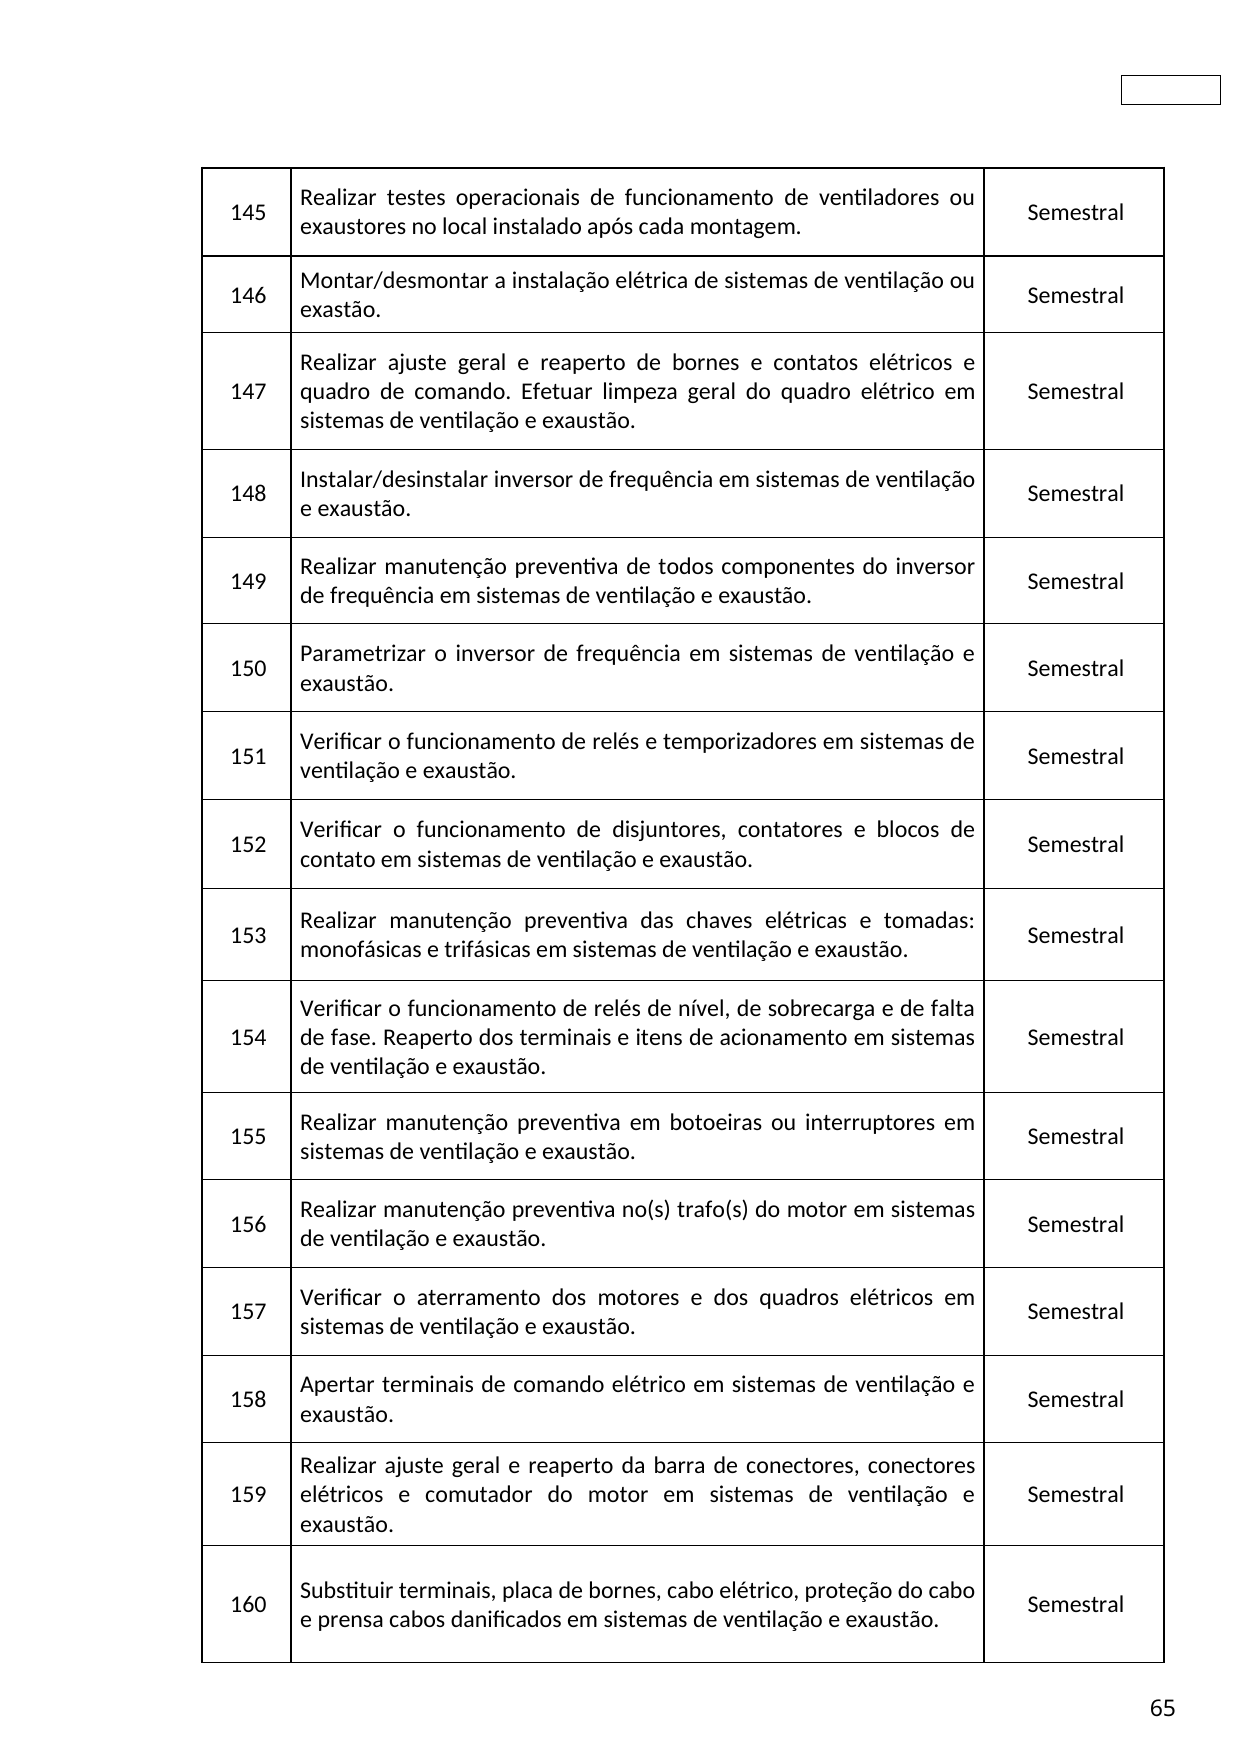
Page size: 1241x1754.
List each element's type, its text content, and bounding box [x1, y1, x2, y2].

table_cell Semestral [985, 712, 1163, 799]
table_cell Semestral [985, 981, 1163, 1092]
table_cell Realizar testes operacionais de funcionamento de ventiladores ou exaustores no local instalado após cada montagem. [292, 169, 983, 255]
table_cell Semestral [985, 1546, 1163, 1662]
table_cell 152 [203, 800, 290, 888]
table_cell 153 [203, 889, 290, 980]
table_cell Semestral [985, 1093, 1163, 1179]
table_cell Semestral [985, 624, 1163, 711]
table_cell Realizar manutenção preventiva no(s) trafo(s) do motor em sistemas de ventilação e exaustão. [292, 1180, 983, 1267]
table_cell 151 [203, 712, 290, 799]
table_cell Semestral [985, 257, 1163, 332]
table_cell 160 [203, 1546, 290, 1662]
table_cell Substituir terminais, placa de bornes, cabo elétrico, proteção do cabo e prensa cabos danificados em sistemas de ventilação e exaustão. [292, 1546, 983, 1662]
table_cell Semestral [985, 889, 1163, 980]
table_cell 159 [203, 1443, 290, 1545]
table_cell 149 [203, 538, 290, 623]
table_cell Semestral [985, 1356, 1163, 1442]
table_cell Realizar ajuste geral e reaperto da barra de conectores, conectores elétricos e comutador do motor em sistemas de ventilação e exaustão. [292, 1443, 983, 1545]
table_cell 154 [203, 981, 290, 1092]
table_cell Realizar manutenção preventiva das chaves elétricas e tomadas: monofásicas e trifásicas em sistemas de ventilação e exaustão. [292, 889, 983, 980]
table_cell Realizar ajuste geral e reaperto de bornes e contatos elétricos e quadro de comando. Efetuar limpeza geral do quadro elétrico em sistemas de ventilação e exaustão. [292, 333, 983, 448]
table_cell Semestral [985, 1180, 1163, 1267]
table_cell Realizar manutenção preventiva em botoeiras ou interruptores em sistemas de ventilação e exaustão. [292, 1093, 983, 1179]
table_cell Instalar/desinstalar inversor de frequência em sistemas de ventilação e exaustão. [292, 450, 983, 537]
table_cell Semestral [985, 538, 1163, 623]
table_cell 147 [203, 333, 290, 448]
table_cell 155 [203, 1093, 290, 1179]
table_cell Semestral [985, 800, 1163, 888]
table_cell Verificar o funcionamento de relés e temporizadores em sistemas de ventilação e exaustão. [292, 712, 983, 799]
table_cell Semestral [985, 169, 1163, 255]
table_cell Montar/desmontar a instalação elétrica de sistemas de ventilação ou exastão. [292, 257, 983, 332]
table_cell Realizar manutenção preventiva de todos componentes do inversor de frequência em sistemas de ventilação e exaustão. [292, 538, 983, 623]
table_cell Semestral [985, 1268, 1163, 1354]
table_cell Semestral [985, 1443, 1163, 1545]
table_cell Semestral [985, 450, 1163, 537]
table_cell 156 [203, 1180, 290, 1267]
table_cell 146 [203, 257, 290, 332]
table_cell 150 [203, 624, 290, 711]
table_cell Semestral [985, 333, 1163, 448]
table_cell 145 [203, 169, 290, 255]
table_cell 158 [203, 1356, 290, 1442]
table_cell Verificar o aterramento dos motores e dos quadros elétricos em sistemas de ventilação e exaustão. [292, 1268, 983, 1354]
table_cell Apertar terminais de comando elétrico em sistemas de ventilação e exaustão. [292, 1356, 983, 1442]
table_cell Verificar o funcionamento de disjuntores, contatores e blocos de contato em sistemas de ventilação e exaustão. [292, 800, 983, 888]
table_cell Parametrizar o inversor de frequência em sistemas de ventilação e exaustão. [292, 624, 983, 711]
table_cell 157 [203, 1268, 290, 1354]
table_cell 148 [203, 450, 290, 537]
table_cell Verificar o funcionamento de relés de nível, de sobrecarga e de falta de fase. Reaperto dos terminais e itens de acionamento em sistemas de ventilação e exaustão. [292, 981, 983, 1092]
